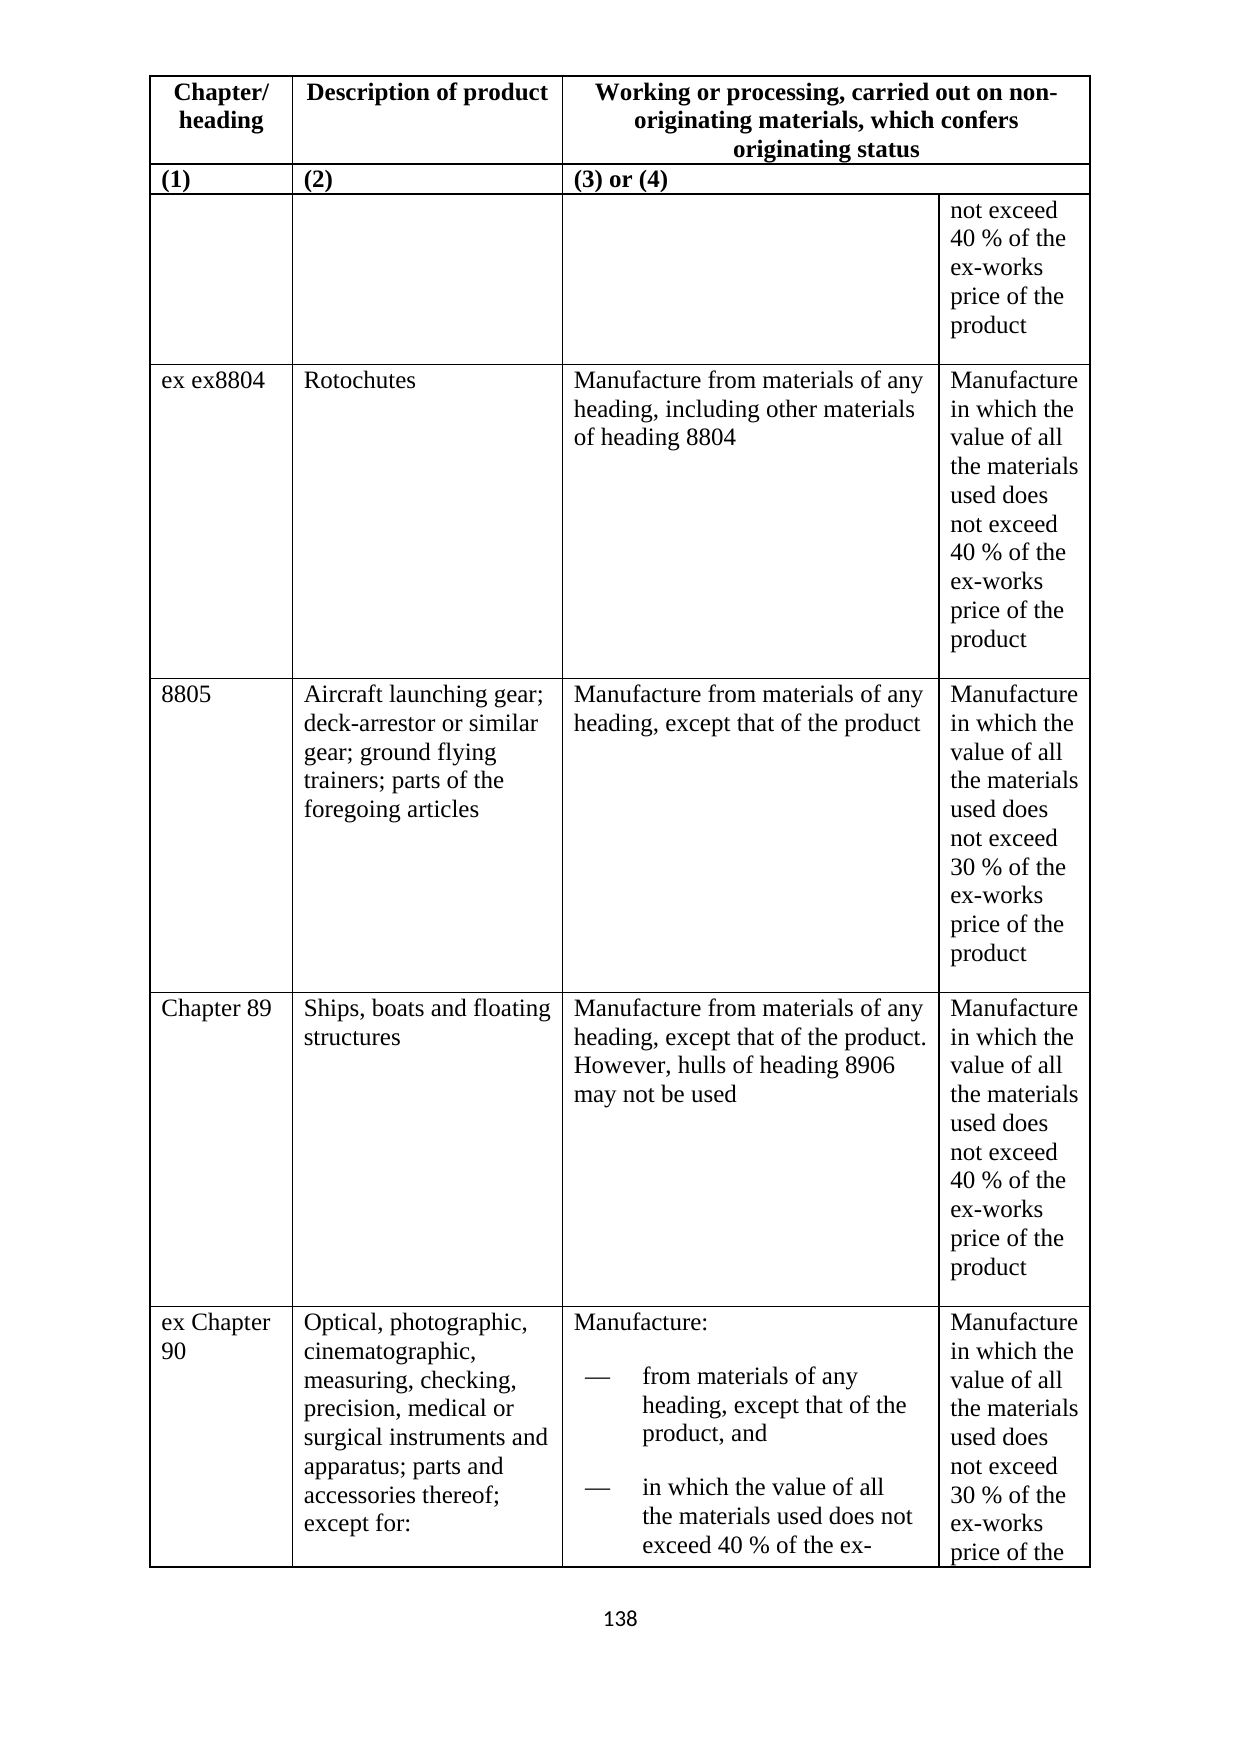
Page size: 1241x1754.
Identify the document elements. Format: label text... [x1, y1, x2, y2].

table_header Chapter/ heading [151, 77, 292, 163]
table_cell ex ex8804 [151, 365, 292, 677]
table_cell Manufacture from materials of any heading, except that of the product. However, hulls of heading 8906 may not be used [563, 993, 938, 1306]
table_header Working or processing, carried out on non-originating materials, which confers originating status [563, 77, 1089, 163]
table_cell [293, 195, 562, 363]
table_cell [563, 195, 938, 363]
table_cell Manufacture in which the value of all the materials used does not exceed 30 % of the ex-works price of the [940, 1307, 1089, 1566]
table_cell Manufacture in which the value of all the materials used does not exceed 40 % of the ex-works price of the product [940, 993, 1089, 1306]
table_cell Aircraft launching gear; deck-arrestor or similar gear; ground flying trainers; parts of the foregoing articles [293, 679, 562, 992]
table_cell Manufacture in which the value of all the materials used does not exceed 30 % of the ex-works price of the product [940, 679, 1089, 992]
table_cell not exceed 40 % of the ex-works price of the product [940, 195, 1089, 363]
table_cell — [574, 1472, 631, 1558]
table_header from materials of any heading, except that of the product, and [631, 1361, 928, 1472]
table_cell (2) [293, 165, 562, 193]
table_cell [151, 195, 292, 363]
table_cell Manufacture: [563, 1307, 938, 1566]
table_cell Manufacture from materials of any heading, including other materials of heading 8804 [563, 365, 938, 677]
table_cell (3) or (4) [563, 165, 1089, 193]
table_cell Ships, boats and floating structures [293, 993, 562, 1306]
table_header — [574, 1361, 631, 1472]
table_cell ex Chapter 90 [151, 1307, 292, 1566]
table_cell Rotochutes [293, 365, 562, 677]
table_header Description of product [293, 77, 562, 163]
table_cell (1) [151, 165, 292, 193]
table_cell 8805 [151, 679, 292, 992]
table_cell Chapter 89 [151, 993, 292, 1306]
table_cell Manufacture from materials of any heading, except that of the product [563, 679, 938, 992]
table_cell in which the value of all the materials used does not exceed 40 % of the ex- [631, 1472, 928, 1558]
table_cell Optical, photographic, cinematographic, measuring, checking, precision, medical or surgical instruments and apparatus; parts and accessories thereof; except for: [293, 1307, 562, 1566]
table_cell Manufacture in which the value of all the materials used does not exceed 40 % of the ex-works price of the product [940, 365, 1089, 677]
